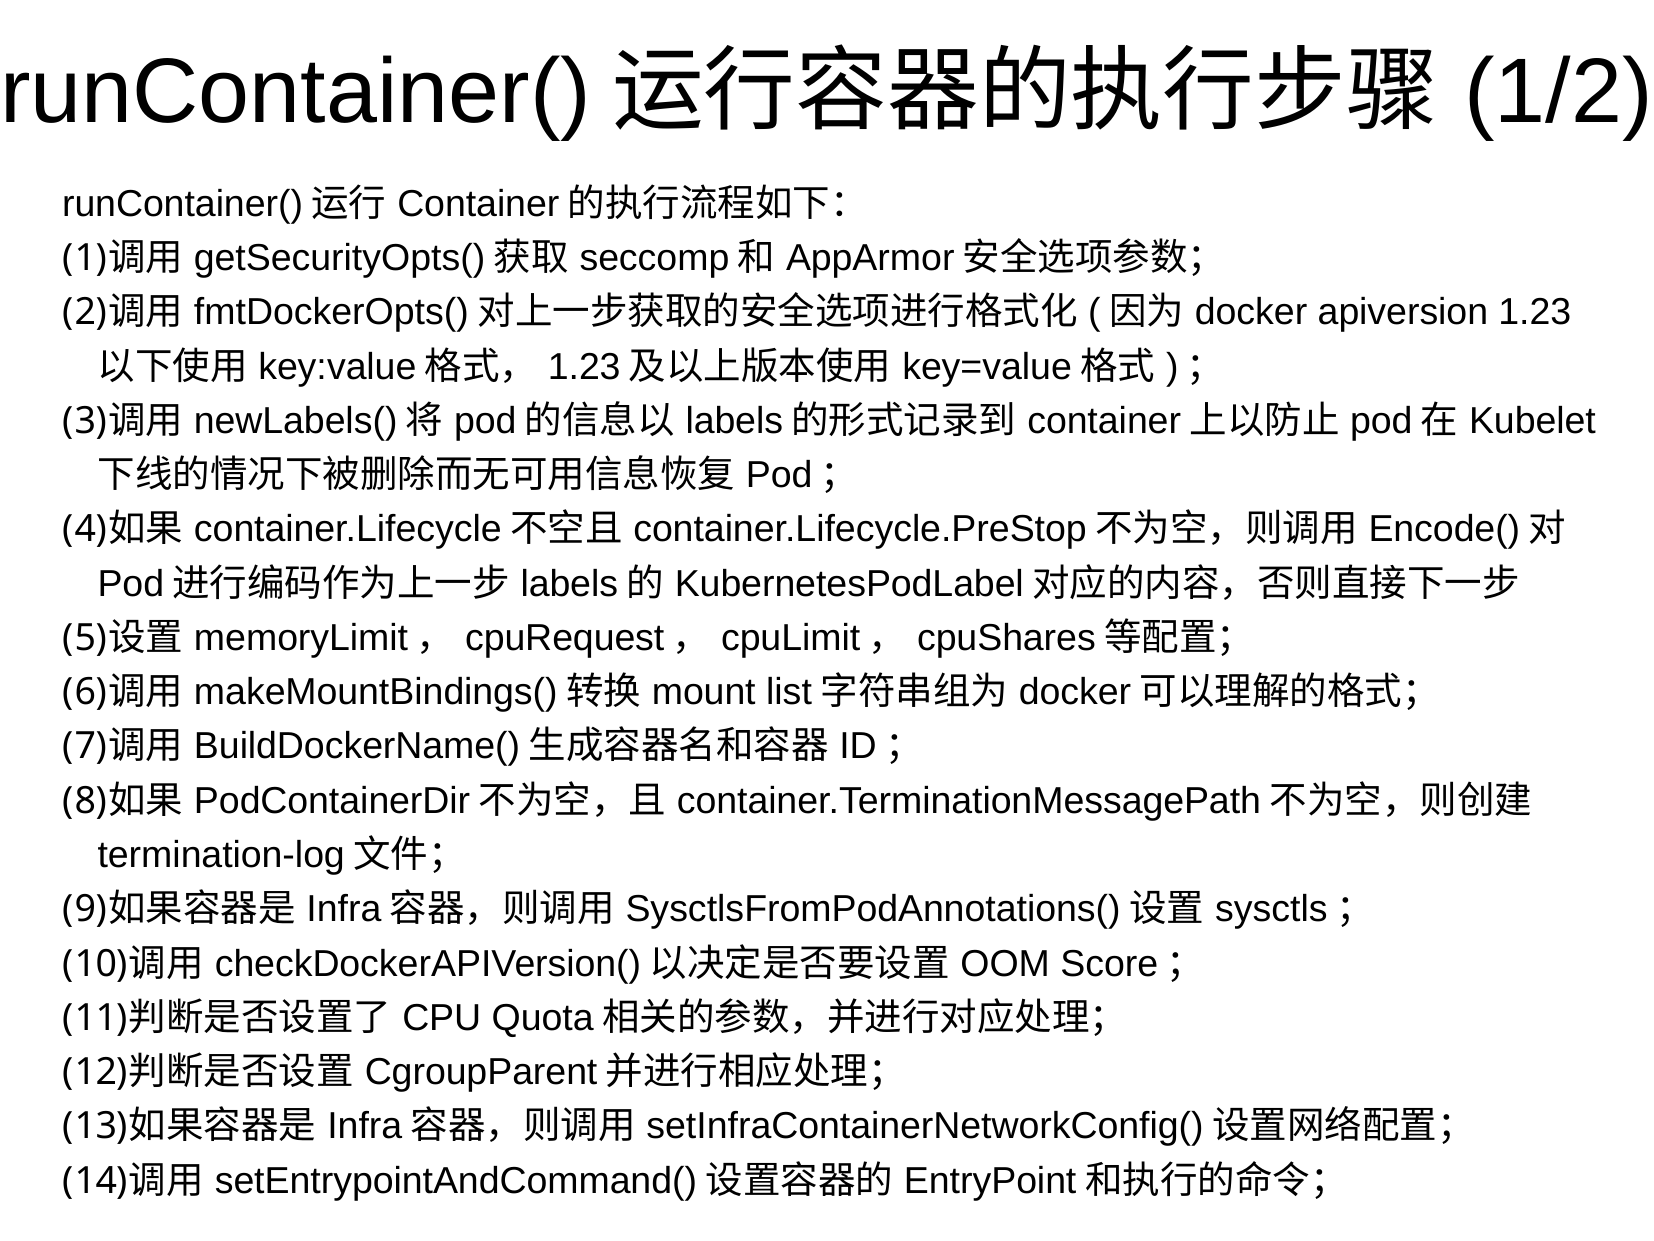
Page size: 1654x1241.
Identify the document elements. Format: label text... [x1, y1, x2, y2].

title runContainer()运行容器的执行步骤(1/2) [0, 0, 1654, 186]
text_box runContainer()运行Container的执行流程如下： 调用getSecurityOpts()获取seccomp和AppArmor安全选项参数； 调用fmtDockerOpts()对上一步获取的安全选项进行格式化(因为docker apiversion 1.23以下使用key:value格式，1.23及以上版本使用key=value格式)； 调用newLabels()将pod的信息以labels的形式记录到container上以防止pod在Kubelet下线的情况下被删除而无可用信息恢复Pod； 如果container.Lifecycle不空且container.Lifecycle.PreStop不为空，则调用Encode()对Pod进行编码作为上一步labels的KubernetesPodLabel对应的内容，否则直接下一步 设置memoryLimit，cpuRequest，cpuLimit，cpuShares等配置； 调用makeMountBindings()转换mount list字符串组为docker可以理解的格式； 调用BuildDockerName()生成容器名和容器ID； 如果PodContainerDir不为空，且container.TerminationMessagePath不为空，则创建termination-log文件； 如果容器是Infra容器，则调用SysctlsFromPodAnnotations()设置sysctls； 调用checkDockerAPIVersion()以决定是否要设置OOM Score； 判断是否设置了CPU Quota相关的参数，并进行对应处理； 判断是否设置CgroupParent并进行相应处理； 如果容器是Infra容器，则调用setInfraContainerNetworkConfig()设置网络配置； 调用setEntrypointAndCommand()设置容器的EntryPoint和执行的命令； [47, 165, 1619, 1235]
